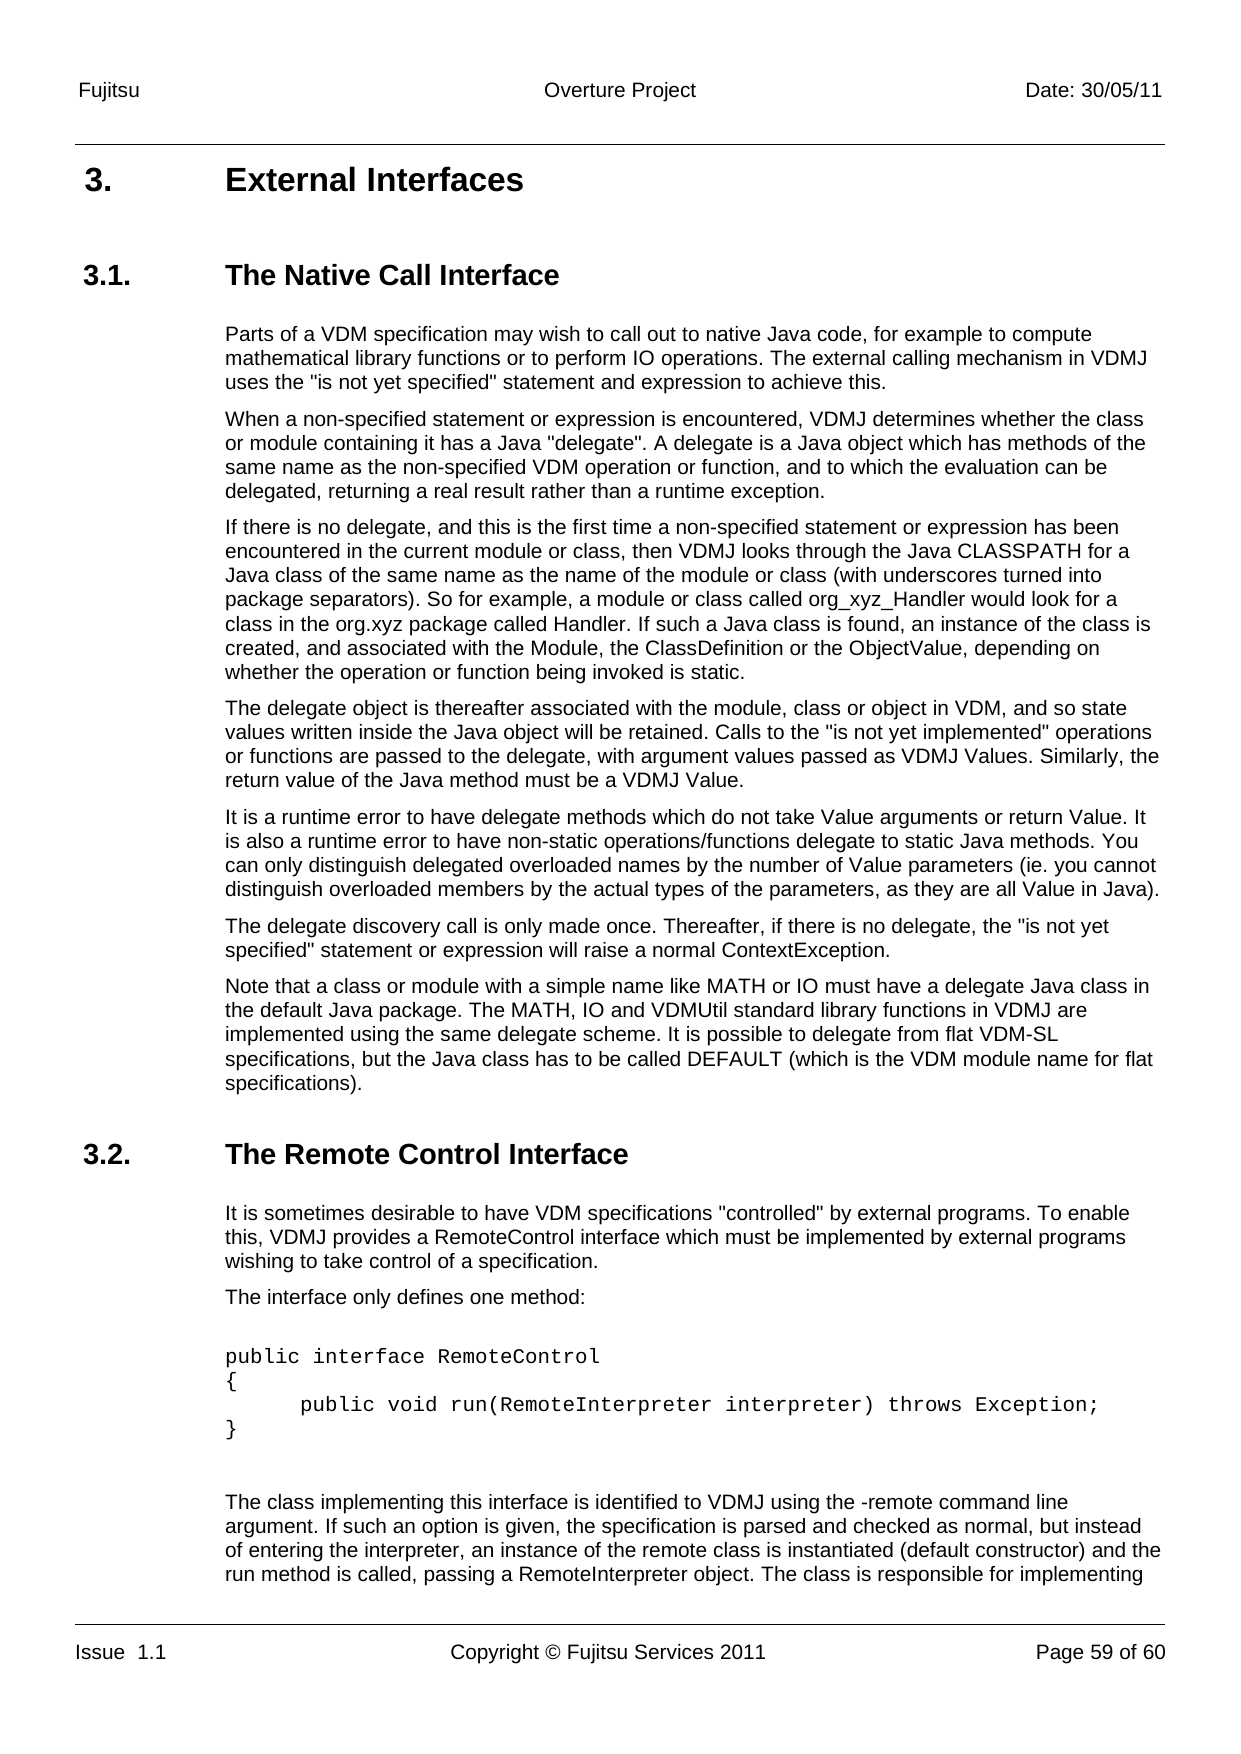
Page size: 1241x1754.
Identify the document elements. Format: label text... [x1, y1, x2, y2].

text The delegate discovery call is only made once. Thereafter, if there is no delegate, the "is not yet specified" statement or expression will raise a normal ContextException. [225, 914, 1165, 962]
text The interface only defines one method: [225, 1285, 1165, 1309]
text If there is no delegate, and this is the first time a non-specified statement or expression has been encountered in the current module or class, then VDMJ looks through the Java CLASSPATH for a Java class of the same name as the name of the module or class (with underscores turned into package separators). So for example, a module or class called org_xyz_Handler would look for a class in the org.xyz package called Handler. If such a Java class is found, an instance of the class is created, and associated with the Module, the ClassDefinition or the ObjectValue, depending on whether the operation or function being invoked is static. [225, 515, 1165, 684]
text Parts of a VDM specification may wish to call out to native Java code, for example to compute mathematical library functions or to perform IO operations. The external calling mechanism in VDMJ uses the "is not yet specified" statement and expression to achieve this. [225, 322, 1165, 394]
text { [225, 1370, 1165, 1394]
text Note that a class or module with a simple name like MATH or IO must have a delegate Java class in the default Java package. The MATH, IO and VDMUtil standard library functions in VDMJ are implemented using the same delegate scheme. It is possible to delegate from flat VDM-SL specifications, but the Java class has to be called DEFAULT (which is the VDM module name for flat specifications). [225, 974, 1165, 1094]
subtitle The Remote Control Interface [75, 1137, 1165, 1171]
subtitle External Interfaces [75, 160, 1165, 198]
text It is sometimes desirable to have VDM specifications "controlled" by external programs. To enable this, VDMJ provides a RemoteControl interface which must be implemented by external programs wishing to take control of a specification. [225, 1201, 1165, 1273]
text public void run(RemoteInterpreter interpreter) throws Exception; [225, 1394, 1165, 1418]
text When a non-specified statement or expression is encountered, VDMJ determines whether the class or module containing it has a Java "delegate". A delegate is a Java object which has methods of the same name as the non-specified VDM operation or function, and to which the evaluation can be delegated, returning a real result rather than a runtime exception. [225, 406, 1165, 503]
subtitle The Native Call Interface [75, 258, 1165, 292]
text It is a runtime error to have delegate methods which do not take Value arguments or return Value. It is also a runtime error to have non-static operations/functions delegate to static Java methods. You can only distinguish delegated overloaded names by the number of Value parameters (ie. you cannot distinguish overloaded members by the actual types of the parameters, as they are all Value in Java). [225, 805, 1165, 901]
text The delegate object is thereafter associated with the module, class or object in VDM, and so state values written inside the Java object will be retained. Calls to the "is not yet implemented" operations or functions are passed to the delegate, with argument values passed as VDMJ Values. Similarly, the return value of the Java method must be a VDMJ Value. [225, 696, 1165, 792]
text } [225, 1418, 1165, 1442]
text The class implementing this interface is identified to VDMJ using the -remote command line argument. If such an option is given, the specification is parsed and checked as normal, but instead of entering the interpreter, an instance of the remote class is instantiated (default constructor) and the run method is called, passing a RemoteInterpreter object. The class is responsible for implementing [225, 1489, 1165, 1586]
text public interface RemoteControl [225, 1346, 1165, 1370]
